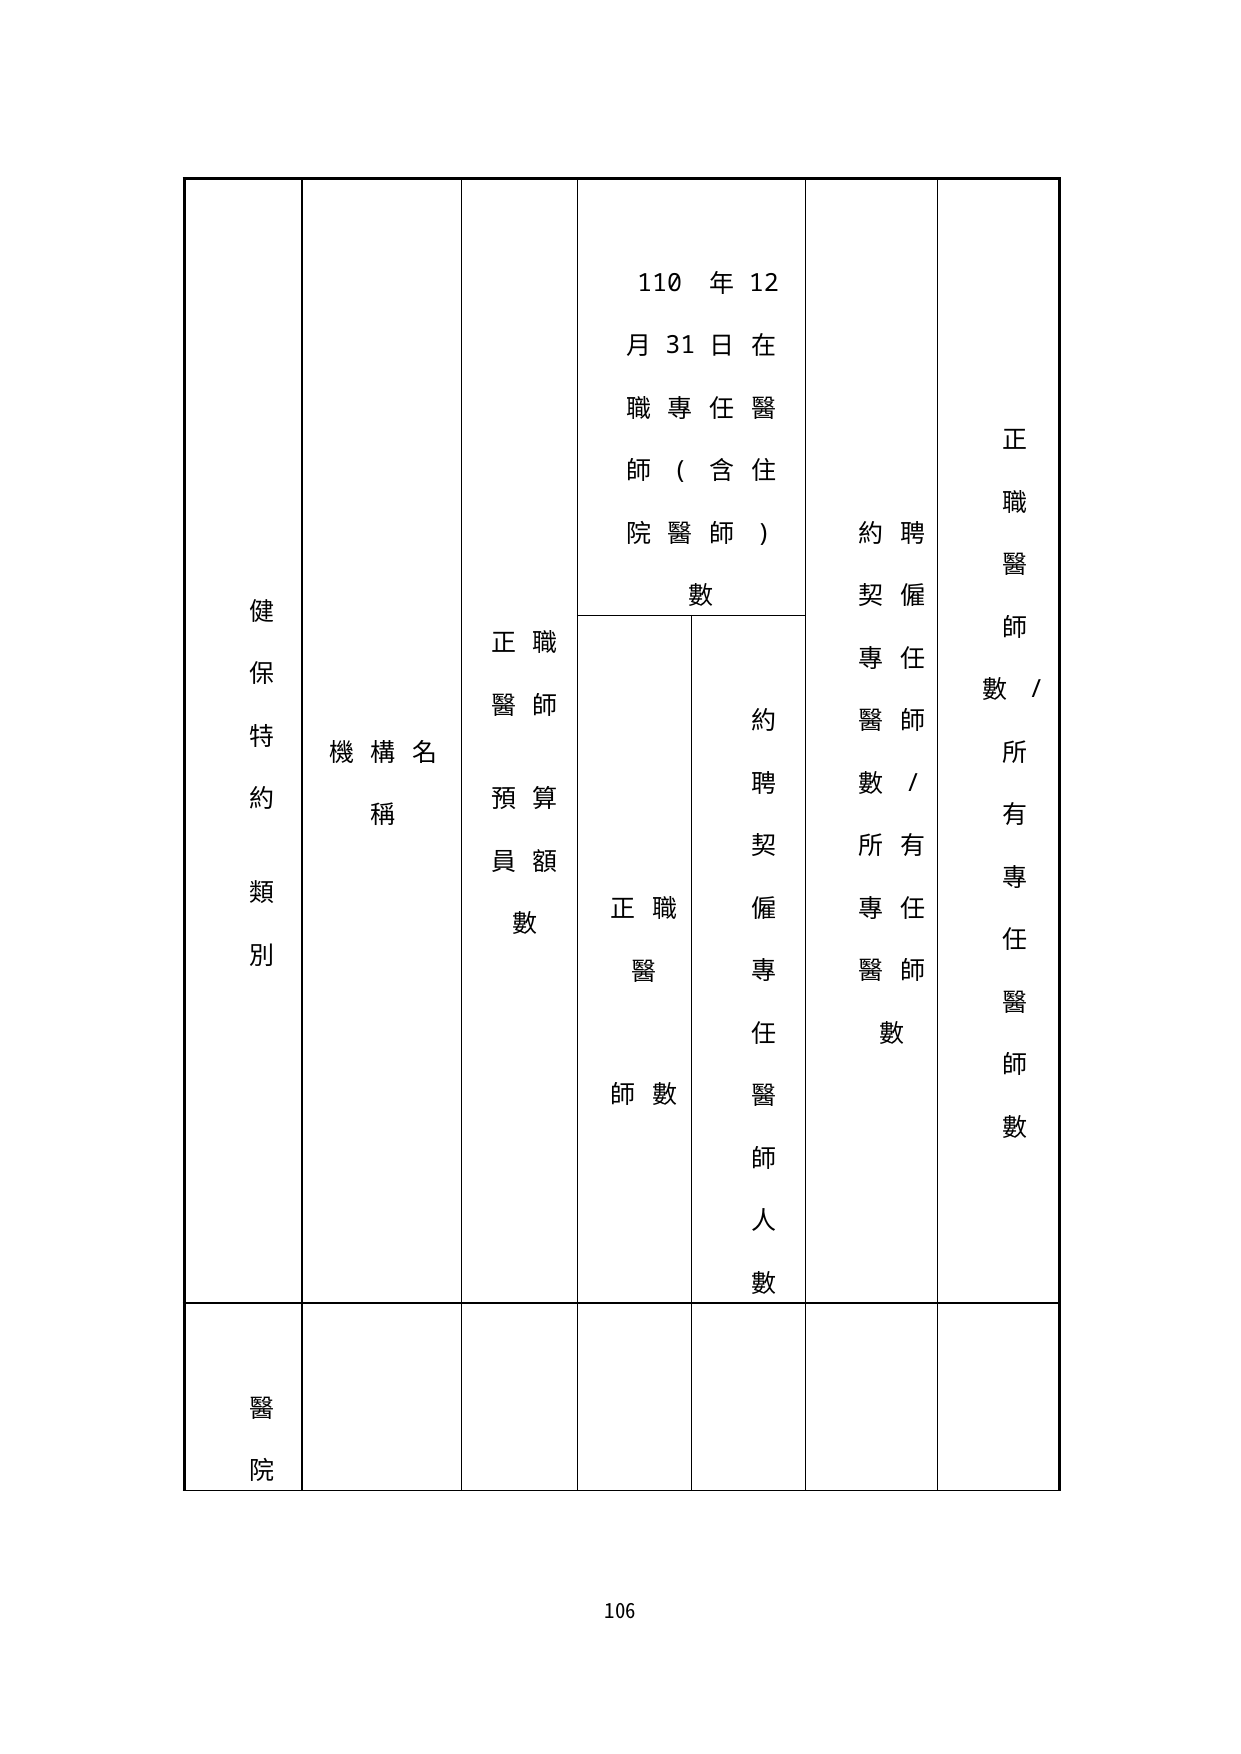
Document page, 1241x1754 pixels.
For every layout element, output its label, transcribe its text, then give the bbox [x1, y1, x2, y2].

table_cell 醫院 [186, 1304, 301, 1490]
table_cell 約聘契僱專任醫師人數 [692, 616, 805, 1302]
table_header 正職醫師數/所有專任醫師數 [938, 180, 1058, 1302]
table_cell [938, 1304, 1058, 1490]
table_header 機構名稱 [303, 180, 461, 1302]
table_cell [692, 1304, 805, 1490]
table_header 健保特約 類別 [186, 180, 301, 1302]
table_cell 正職醫 師數 [578, 616, 691, 1302]
table_cell [578, 1304, 691, 1490]
table_cell [806, 1304, 937, 1490]
table_cell [462, 1304, 577, 1490]
table_header 約聘契僱專任醫師數/所有專任醫師數 [806, 180, 937, 1302]
table_header 110年12月31日在職專任醫師(含住院醫師)數 [578, 180, 805, 615]
table_cell [303, 1304, 461, 1490]
table_header 正職醫師 預算員額數 [462, 180, 577, 1302]
